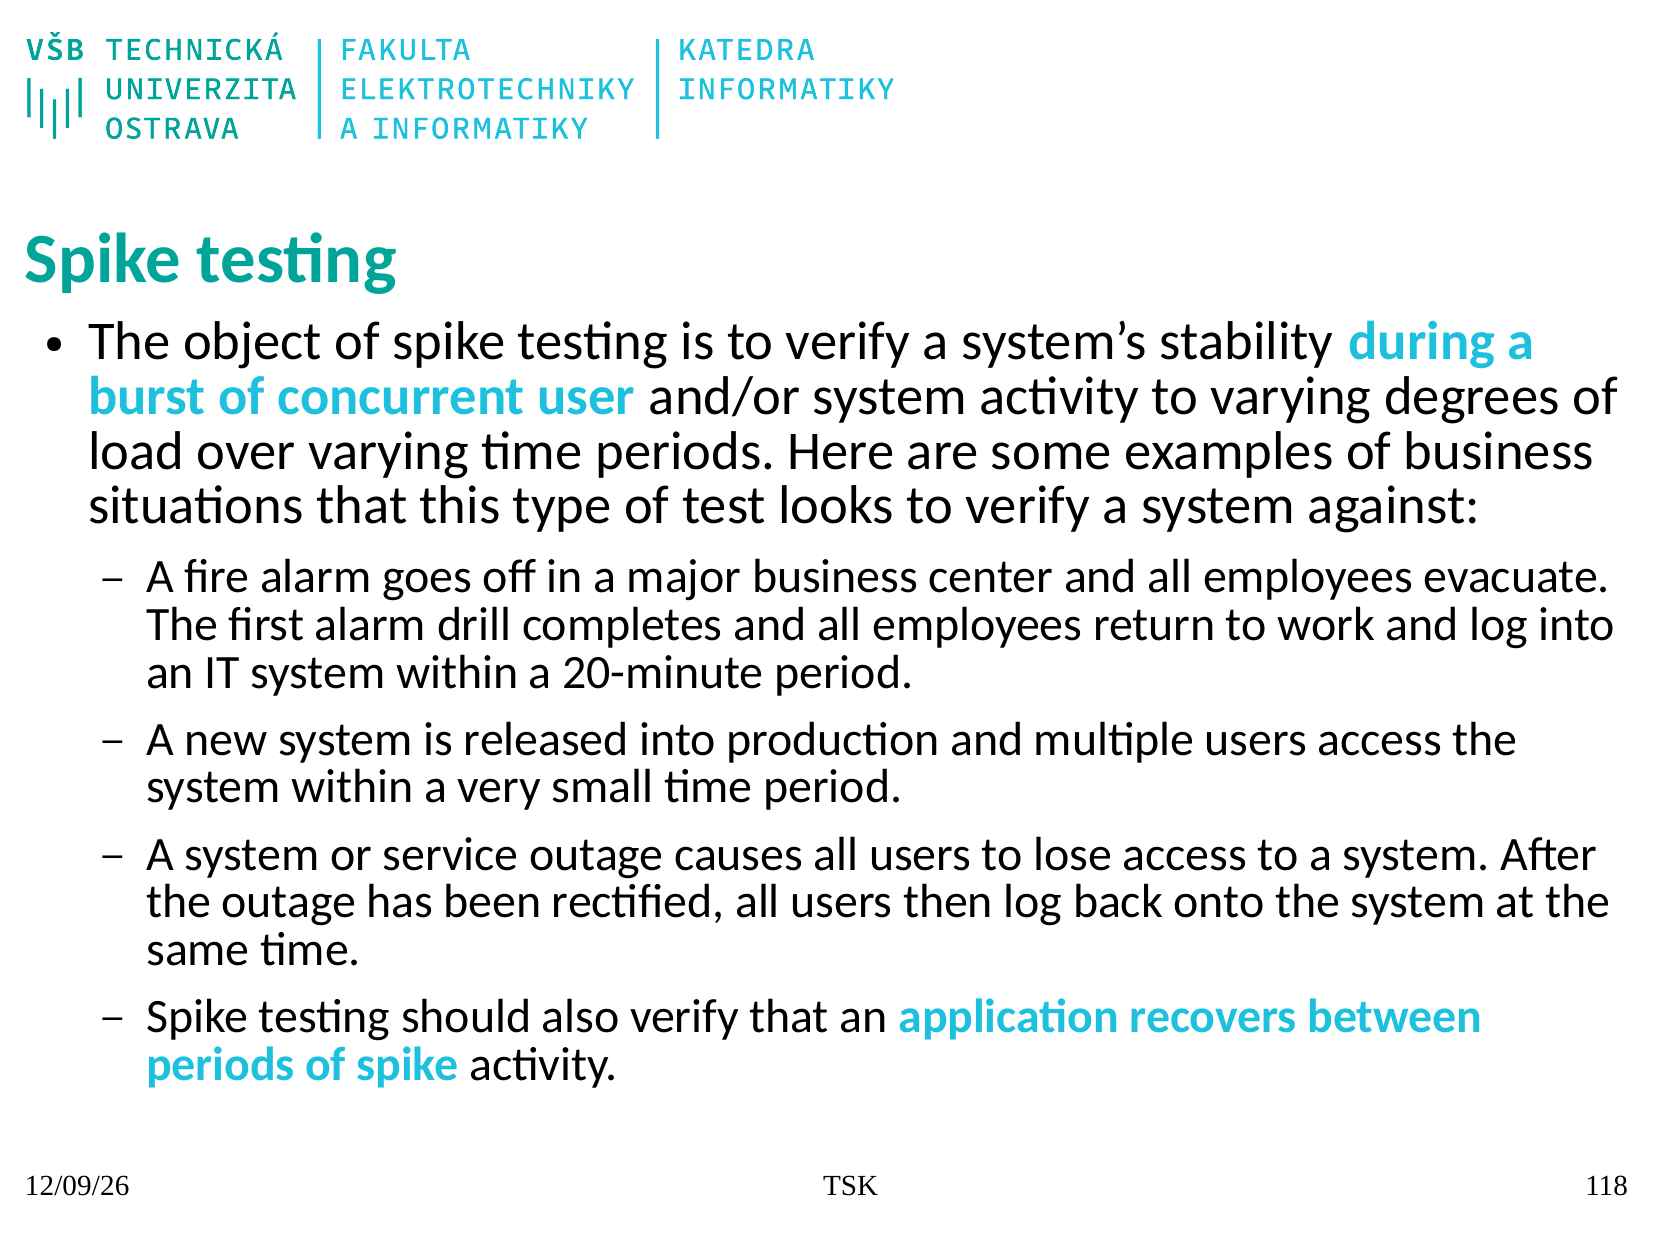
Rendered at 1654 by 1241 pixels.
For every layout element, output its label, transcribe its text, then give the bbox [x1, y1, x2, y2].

picture [26, 31, 894, 139]
title Spike testing [24, 169, 1629, 300]
list The object of spike testing is to verify a system’s stability during a burst of concurrent user and/or system activity to varying degrees of load over varying time periods. Here are some examples of business situations that this type of test looks to verify a system against: A fire alarm goes off in a major business center and all employees evacuate. The first alarm drill completes and all employees return to work and log into an IT system within a 20-minute period. A new system is released into production and multiple users access the system within a very small time period. A system or service outage causes all users to lose access to a system. After the outage has been rectified, all users then log back onto the system at the same time. Spike testing should also verify that an application recovers between periods of spike activity. [30, 318, 1629, 1146]
